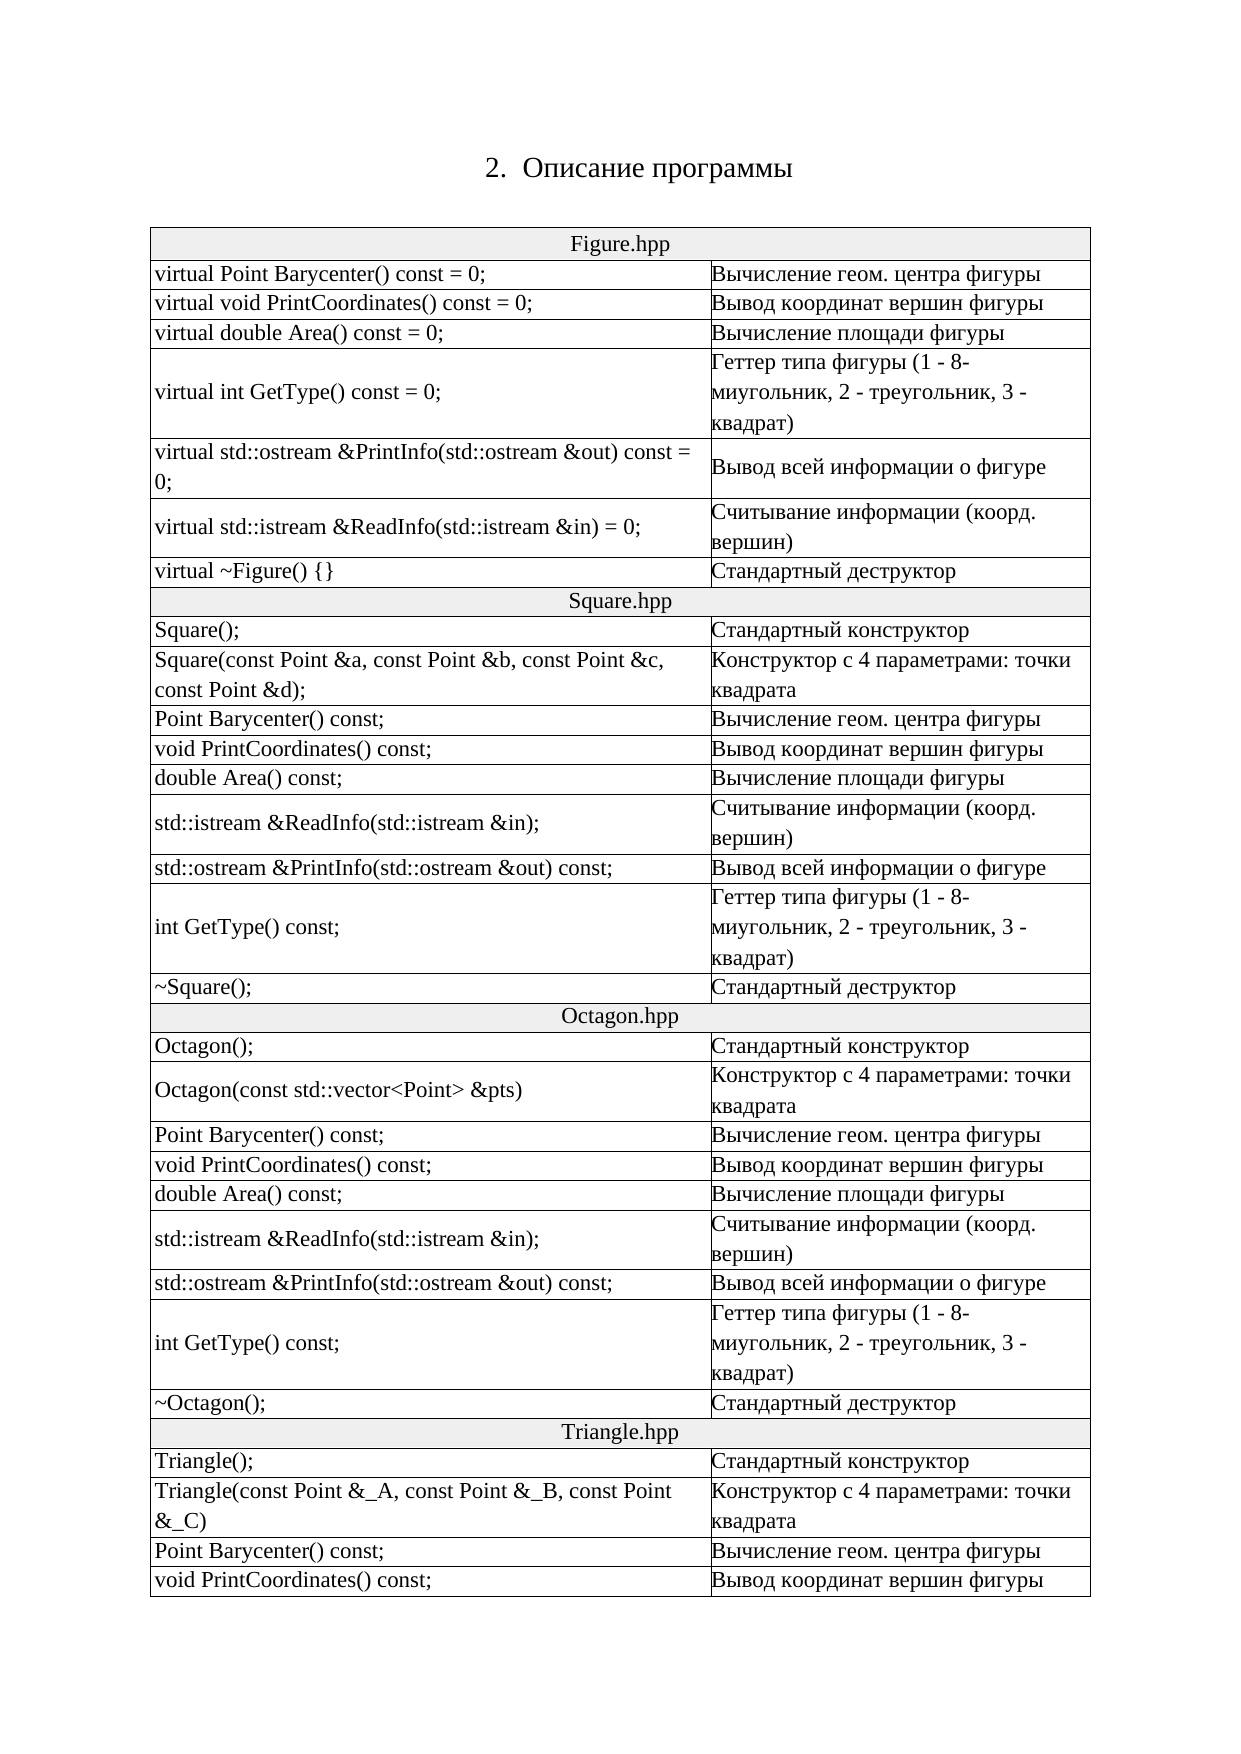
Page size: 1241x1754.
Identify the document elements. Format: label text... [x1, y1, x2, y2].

list Описание программы [187, 150, 1090, 183]
table_cell double Area() const; [151, 1181, 711, 1209]
table_cell Геттер типа фигуры (1 - 8-миугольник, 2 - треугольник, 3 - квадрат) [712, 349, 1090, 438]
table_cell Вычисление геом. центра фигуры [712, 706, 1090, 735]
table_cell double Area() const; [151, 765, 711, 794]
table_cell Вычисление площади фигуры [712, 1181, 1090, 1209]
table_cell Вывод координат вершин фигуры [712, 1567, 1090, 1596]
table_cell int GetType() const; [151, 1300, 711, 1388]
table_cell Point Barycenter() const; [151, 706, 711, 735]
table_cell virtual void PrintCoordinates() const = 0; [151, 290, 711, 318]
table_cell virtual ~Figure() {} [151, 558, 711, 587]
table_cell Triangle(); [151, 1449, 711, 1477]
table_cell virtual int GetType() const = 0; [151, 349, 711, 438]
table_cell Стандартный конструктор [712, 617, 1090, 646]
table_cell Octagon.hpp [151, 1004, 1090, 1032]
table_cell Square.hpp [151, 588, 1090, 616]
table_cell Считывание информации (коорд. вершин) [712, 795, 1090, 853]
table_cell virtual std::ostream &PrintInfo(std::ostream &out) const = 0; [151, 439, 711, 498]
table_cell ~Octagon(); [151, 1390, 711, 1418]
table_cell Вывод координат вершин фигуры [712, 1152, 1090, 1180]
table_cell Стандартный конструктор [712, 1033, 1090, 1061]
table_cell virtual double Area() const = 0; [151, 320, 711, 348]
table_cell Вычисление геом. центра фигуры [712, 1122, 1090, 1151]
table_cell Вывод всей информации о фигуре [712, 439, 1090, 498]
table_cell Square(); [151, 617, 711, 646]
table_cell Геттер типа фигуры (1 - 8-миугольник, 2 - треугольник, 3 - квадрат) [712, 884, 1090, 973]
table_cell Конструктор с 4 параметрами: точки квадрата [712, 1478, 1090, 1537]
table_cell Вычисление площади фигуры [712, 765, 1090, 794]
table_cell Вывод координат вершин фигуры [712, 290, 1090, 318]
table_cell virtual std::istream &ReadInfo(std::istream &in) = 0; [151, 499, 711, 557]
table_cell Вычисление площади фигуры [712, 320, 1090, 348]
table_cell Вывод всей информации о фигуре [712, 855, 1090, 883]
table_cell Вычисление геом. центра фигуры [712, 261, 1090, 289]
table_cell void PrintCoordinates() const; [151, 1567, 711, 1596]
table_cell std::ostream &PrintInfo(std::ostream &out) const; [151, 855, 711, 883]
table_cell Считывание информации (коорд. вершин) [712, 1211, 1090, 1269]
table_cell Octagon(const std::vector<Point> &pts) [151, 1062, 711, 1121]
table_cell void PrintCoordinates() const; [151, 736, 711, 764]
table_cell std::ostream &PrintInfo(std::ostream &out) const; [151, 1270, 711, 1299]
table_cell Стандартный деструктор [712, 558, 1090, 587]
table_cell Вывод координат вершин фигуры [712, 736, 1090, 764]
table_cell std::istream &ReadInfo(std::istream &in); [151, 795, 711, 853]
table_cell Вывод всей информации о фигуре [712, 1270, 1090, 1299]
table_cell Square(const Point &a, const Point &b, const Point &c, const Point &d); [151, 647, 711, 705]
table_cell Считывание информации (коорд. вершин) [712, 499, 1090, 557]
table_cell int GetType() const; [151, 884, 711, 973]
table_cell Triangle.hpp [151, 1419, 1090, 1447]
table_cell virtual Point Barycenter() const = 0; [151, 261, 711, 289]
table_cell Triangle(const Point &_A, const Point &_B, const Point &_C) [151, 1478, 711, 1537]
table_cell std::istream &ReadInfo(std::istream &in); [151, 1211, 711, 1269]
table_cell Конструктор с 4 параметрами: точки квадрата [712, 647, 1090, 705]
table_cell void PrintCoordinates() const; [151, 1152, 711, 1180]
table_cell Point Barycenter() const; [151, 1122, 711, 1151]
table_cell Конструктор с 4 параметрами: точки квадрата [712, 1062, 1090, 1121]
table_cell Point Barycenter() const; [151, 1538, 711, 1566]
table_cell Вычисление геом. центра фигуры [712, 1538, 1090, 1566]
table_cell Стандартный конструктор [712, 1449, 1090, 1477]
table_cell Стандартный деструктор [712, 974, 1090, 1002]
table_cell ~Square(); [151, 974, 711, 1002]
table_cell Octagon(); [151, 1033, 711, 1061]
table_header Figure.hpp [151, 228, 1090, 259]
table_cell Геттер типа фигуры (1 - 8-миугольник, 2 - треугольник, 3 - квадрат) [712, 1300, 1090, 1388]
table_cell Стандартный деструктор [712, 1390, 1090, 1418]
